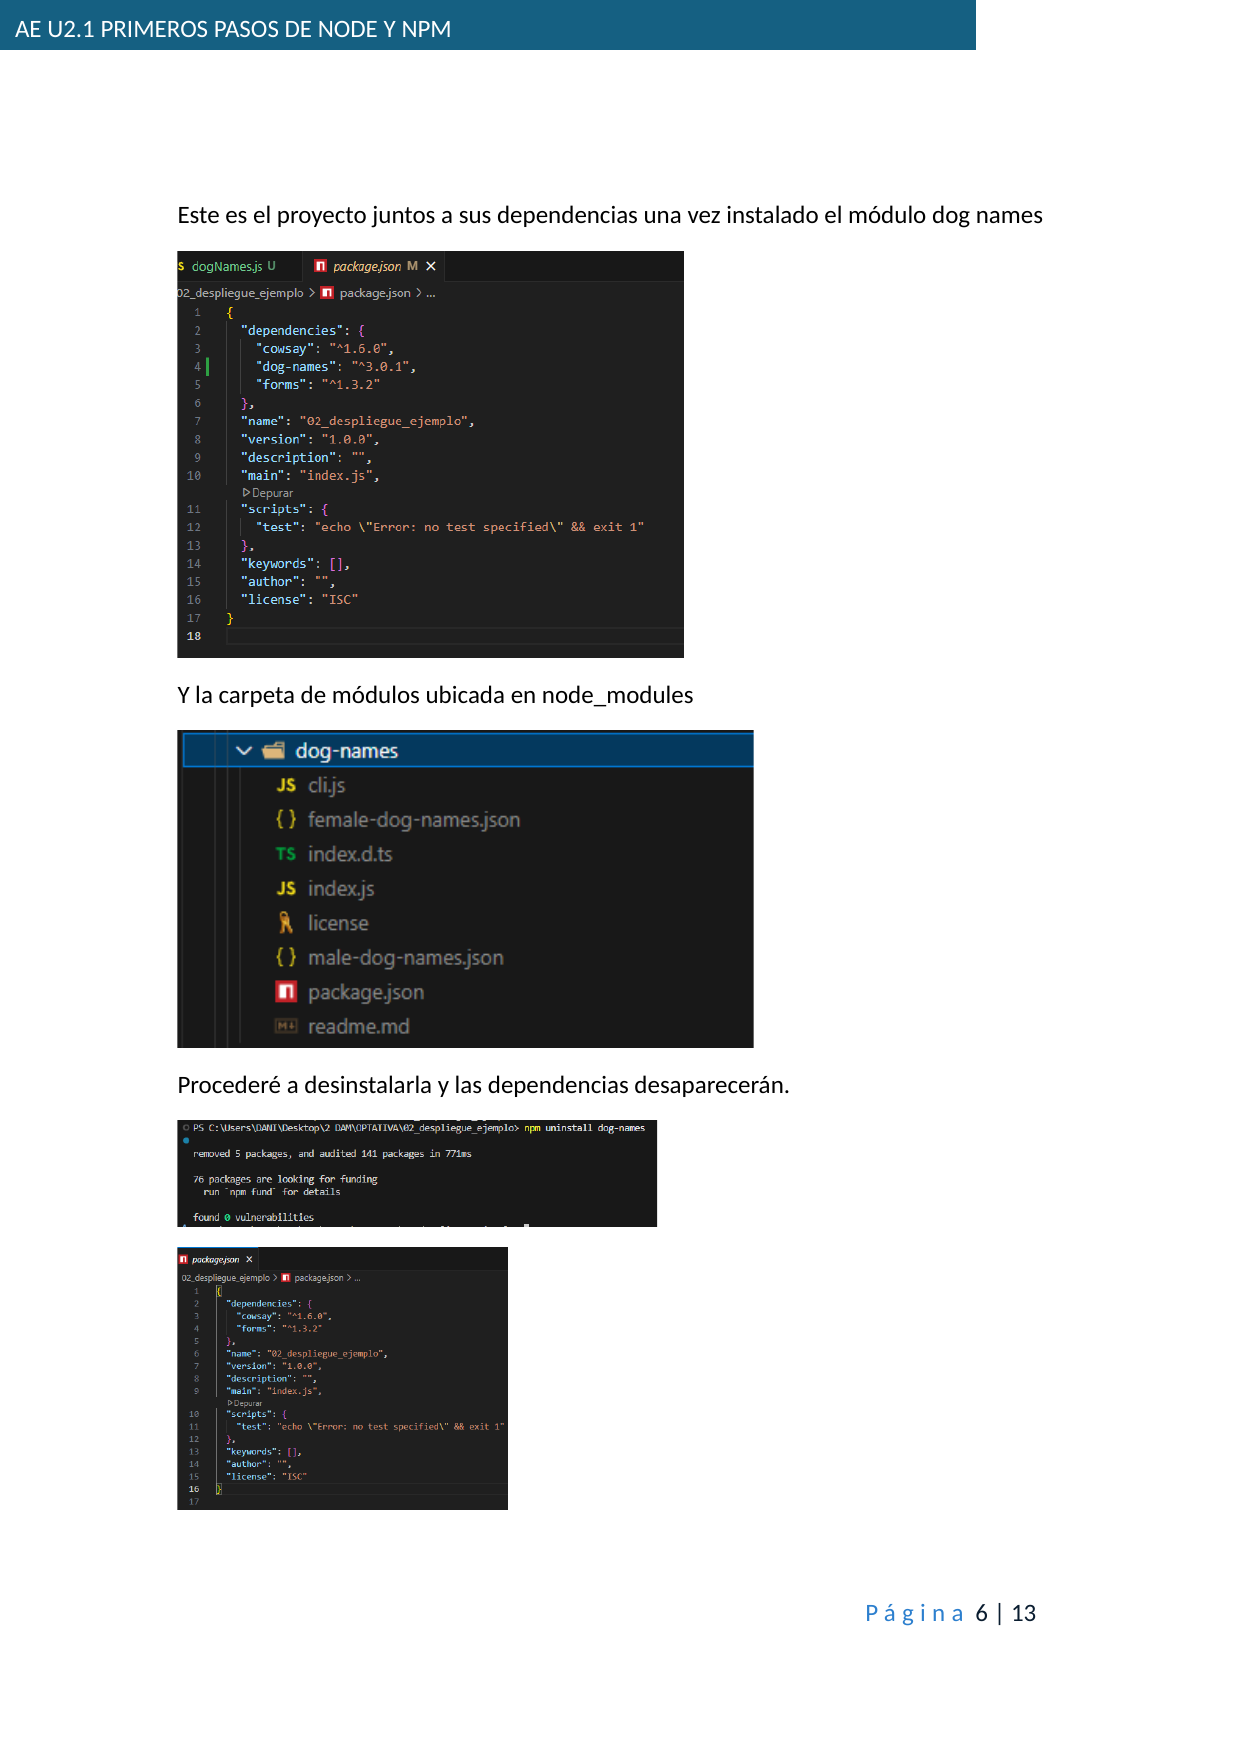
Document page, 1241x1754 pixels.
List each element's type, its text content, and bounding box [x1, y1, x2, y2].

text Y la carpeta de módulos ubicada en node_modules [177, 679, 1063, 709]
text Procederé a desinstalarla y las dependencias desaparecerán. [177, 1069, 1063, 1099]
text Este es el proyecto juntos a sus dependencias una vez instalado el módulo dog names [177, 199, 1063, 230]
